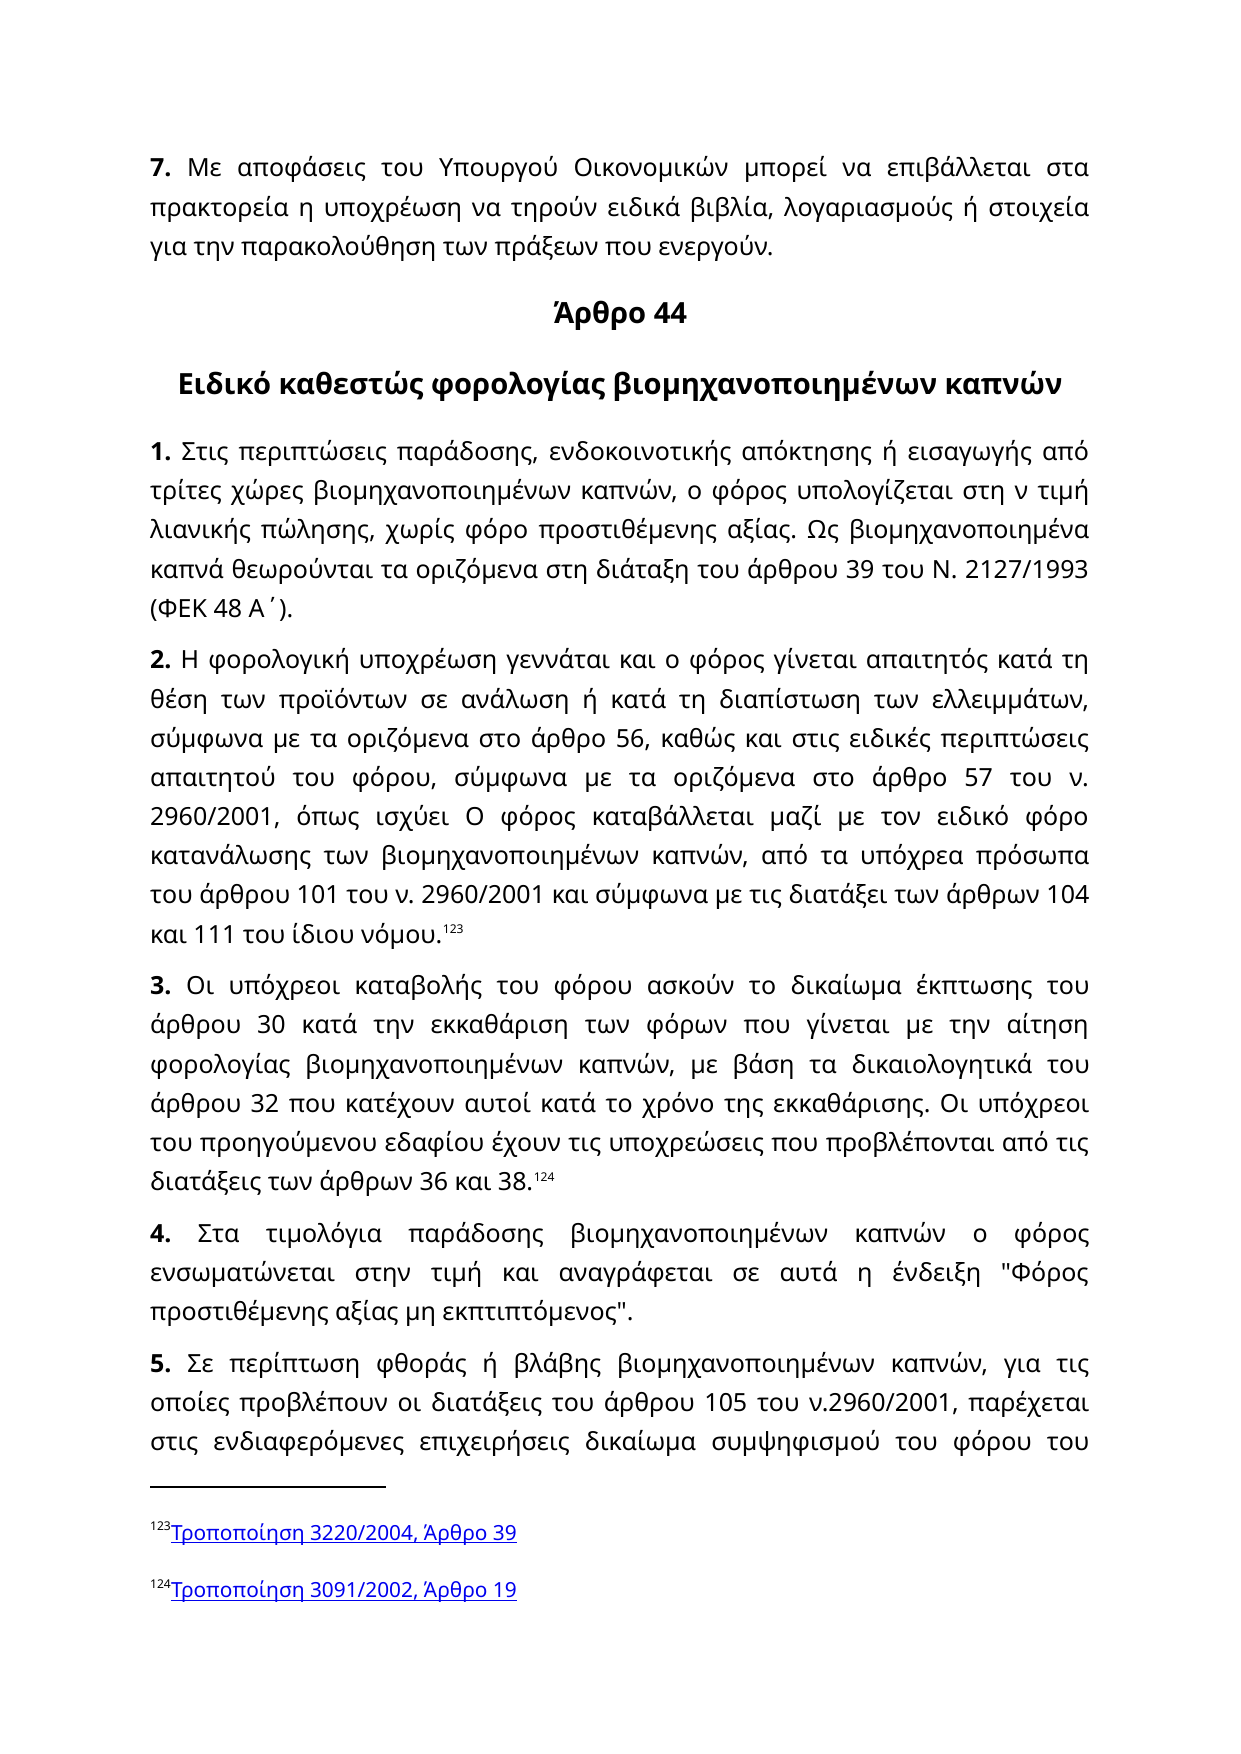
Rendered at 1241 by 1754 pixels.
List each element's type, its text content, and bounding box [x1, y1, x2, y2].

text 3. Οι υπόχρεοι καταβολής του φόρου ασκούν το δικαίωμα έκπτωσης του άρθρου 30 κατά την εκκαθάριση των φόρων που γίνεται με την αίτηση φορολογίας βιομηχανοποιημένων καπνών, με βάση τα δικαιολογητικά του άρθρου 32 που κατέχουν αυτοί κατά το χρόνο της εκκαθάρισης. Οι υπόχρεοι του προηγούμενου εδαφίου έχουν τις υποχρεώσεις που προβλέπονται από τις διατάξεις των άρθρων 36 και 38. [150, 968, 1090, 1198]
text Τροποποίηση 3220/2004, Άρθρο 39 [150, 1518, 1090, 1546]
subtitle Ειδικό καθεστώς φορολογίας βιομηχανοποιημένων καπνών [150, 363, 1090, 403]
text 2. Η φορολογική υποχρέωση γεννάται και ο φόρος γίνεται απαιτητός κατά τη θέση των προϊόντων σε ανάλωση ή κατά τη διαπίστωση των ελλειμμάτων, σύμφωνα με τα οριζόμενα στο άρθρο 56, καθώς και στις ειδικές περιπτώσεις απαιτητού του φόρου, σύμφωνα με τα οριζόμενα στο άρθρο 57 του ν. 2960/2001, όπως ισχύει Ο φόρος καταβάλλεται μαζί με τον ειδικό φόρο κατανάλωσης των βιομηχανοποιημένων καπνών, από τα υπόχρεα πρόσωπα του άρθρου 101 του ν. 2960/2001 και σύμφωνα με τις διατάξει των άρθρων 104 και 111 του ίδιου νόμου. [150, 642, 1090, 950]
text 7. Με αποφάσεις του Υπουργού Οικονομικών μπορεί να επιβάλλεται στα πρακτορεία η υποχρέωση να τηρούν ειδικά βιβλία, λογαριασμούς ή στοιχεία για την παρακολούθηση των πράξεων που ενεργούν. [150, 150, 1090, 262]
text Τροποποίηση 3091/2002, Άρθρο 19 [150, 1576, 1090, 1604]
text 1. Στις περιπτώσεις παράδοσης, ενδοκοινοτικής απόκτησης ή εισαγωγής από τρίτες χώρες βιομηχανοποιημένων καπνών, ο φόρος υπολογίζεται στη ν τιμή λιανικής πώλησης, χωρίς φόρο προστιθέμενης αξίας. Ως βιομηχανοποιημένα καπνά θεωρούνται τα οριζόμενα στη διάταξη του άρθρου 39 του Ν. 2127/1993 (ΦΕΚ 48 Α΄). [150, 434, 1090, 624]
text 4. Στα τιμολόγια παράδοσης βιομηχανοποιημένων καπνών ο φόρος ενσωματώνεται στην τιμή και αναγράφεται σε αυτά η ένδειξη "Φόρος προστιθέμενης αξίας μη εκπτιπτόμενος". [150, 1215, 1090, 1328]
text 5. Σε περίπτωση φθοράς ή βλάβης βιομηχανοποιημένων καπνών, για τις οποίες προβλέπουν οι διατάξεις του άρθρου 105 του ν.2960/2001, παρέχεται στις ενδιαφερόμενες επιχειρήσεις δικαίωμα συμψηφισμού του φόρου του [150, 1345, 1090, 1458]
subtitle Άρθρο 44 [150, 292, 1090, 332]
